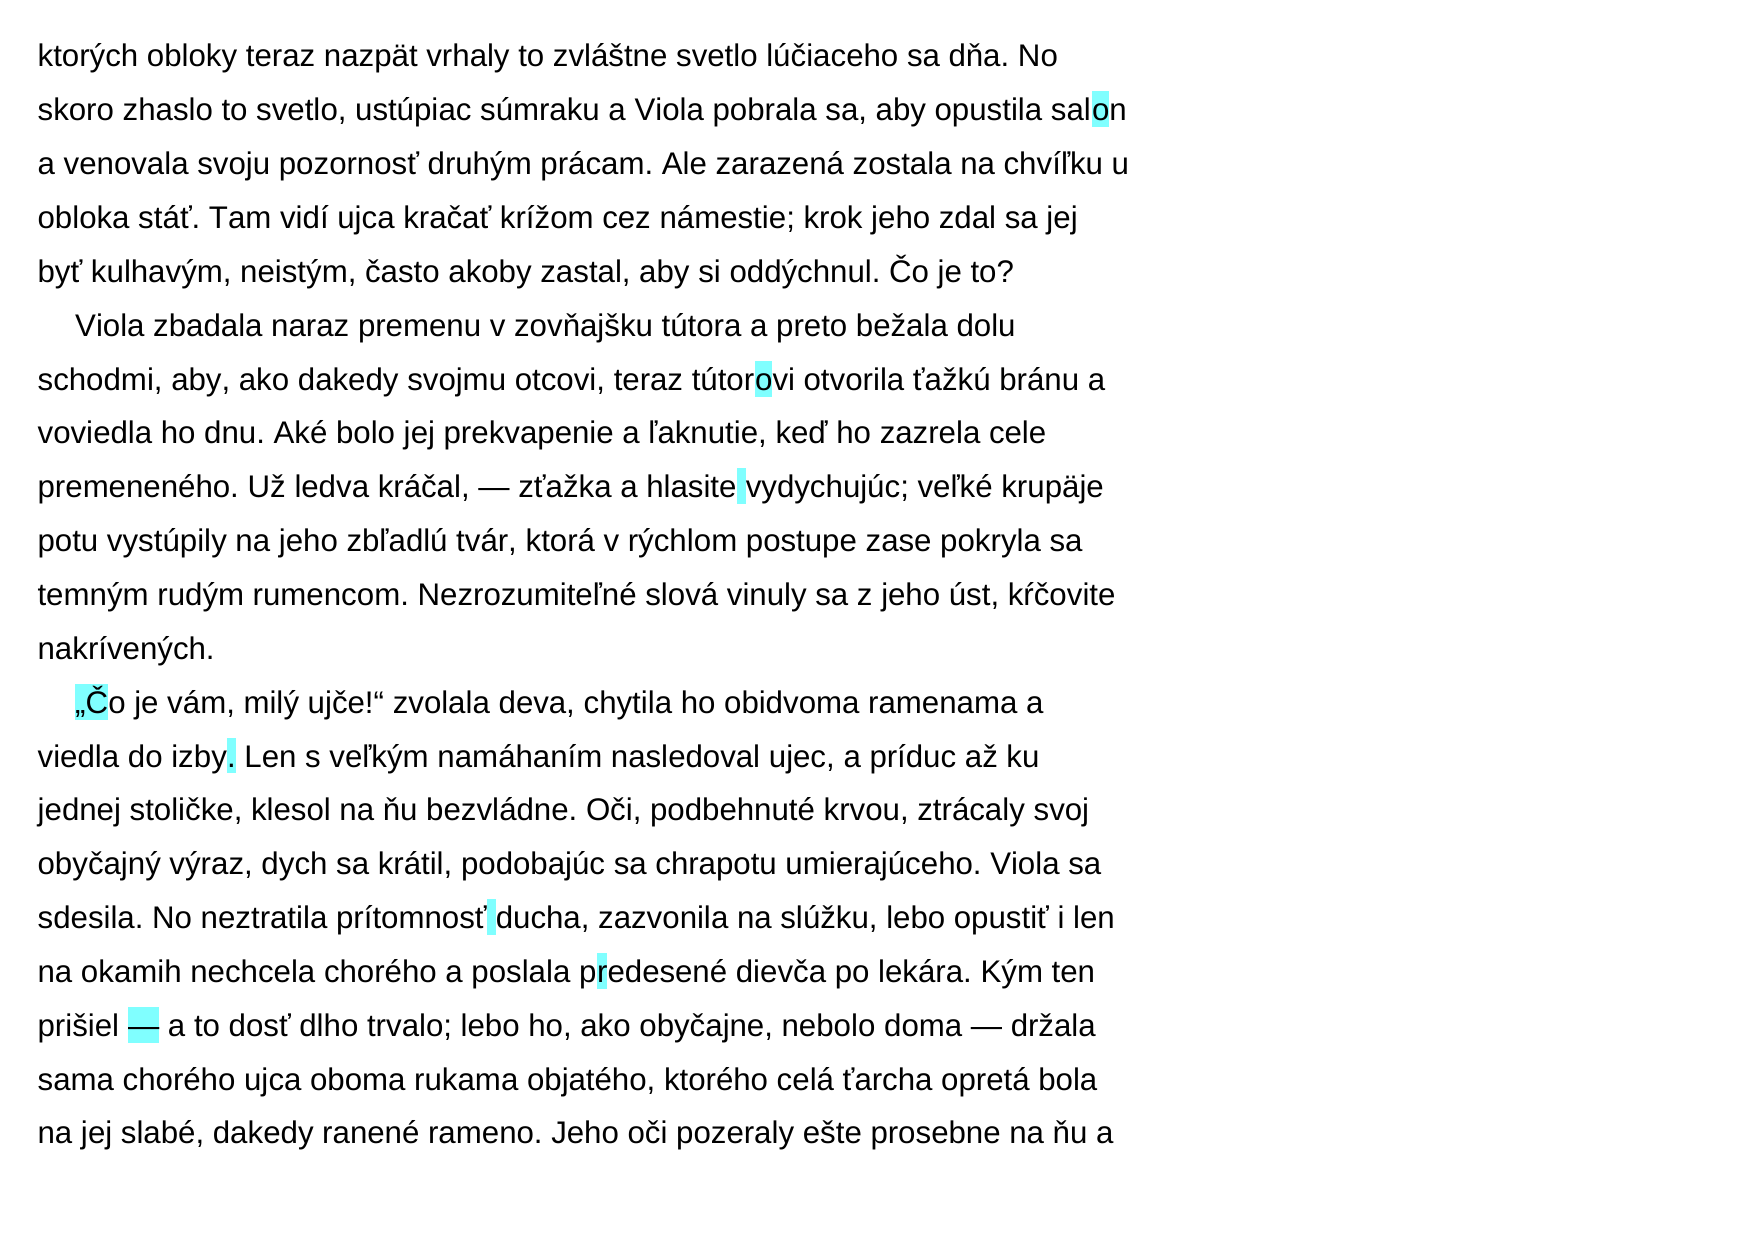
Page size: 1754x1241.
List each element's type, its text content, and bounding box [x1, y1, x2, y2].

text ktorých obloky teraz nazpät vrhaly to zvláštne svetlo lúčiaceho sa dňa. No skoro zhaslo to svetlo, ustúpiac súmraku a Viola pobrala sa, aby opustila salon a venovala svoju pozornosť druhým prácam. Ale zarazená zostala na chvíľku u obloka stáť. Tam vidí ujca kračať krížom cez námestie; krok jeho zdal sa jej byť kulhavým, neistým, často akoby zastal, aby si oddýchnul. Čo je to? [37, 37, 1130, 289]
text „Čo je vám, milý ujče!“ zvolala deva, chytila ho obidvoma ramenama a viedla do izby. Len s veľkým namáhaním nasledoval ujec, a príduc až ku jednej stoličke, klesol na ňu bezvládne. Oči, podbehnuté krvou, ztrácaly svoj obyčajný výraz, dych sa krátil, podobajúc sa chrapotu umierajúceho. Viola sa sdesila. No neztratila prítomnosť ducha, zazvonila na slúžku, lebo opustiť i len na okamih nechcela chorého a poslala predesené dievča po lekára. Kým ten prišiel — a to dosť dlho trvalo; lebo ho, ako obyčajne, nebolo doma — držala sama chorého ujca oboma rukama objatého, ktorého celá ťarcha opretá bola na jej slabé, dakedy ranené rameno. Jeho oči pozeraly ešte prosebne na ňu a [37, 684, 1130, 1151]
text Viola zbadala naraz premenu v zovňajšku tútora a preto bežala dolu schodmi, aby, ako dakedy svojmu otcovi, teraz tútorovi otvorila ťažkú bránu a voviedla ho dnu. Aké bolo jej prekvapenie a ľaknutie, keď ho zazrela cele premeneného. Už ledva kráčal, — zťažka a hlasite vydychujúc; veľké krupäje potu vystúpily na jeho zbľadlú tvár, ktorá v rýchlom postupe zase pokryla sa temným rudým rumencom. Nezrozumiteľné slová vinuly sa z jeho úst, kŕčovite nakrívených. [37, 307, 1130, 666]
